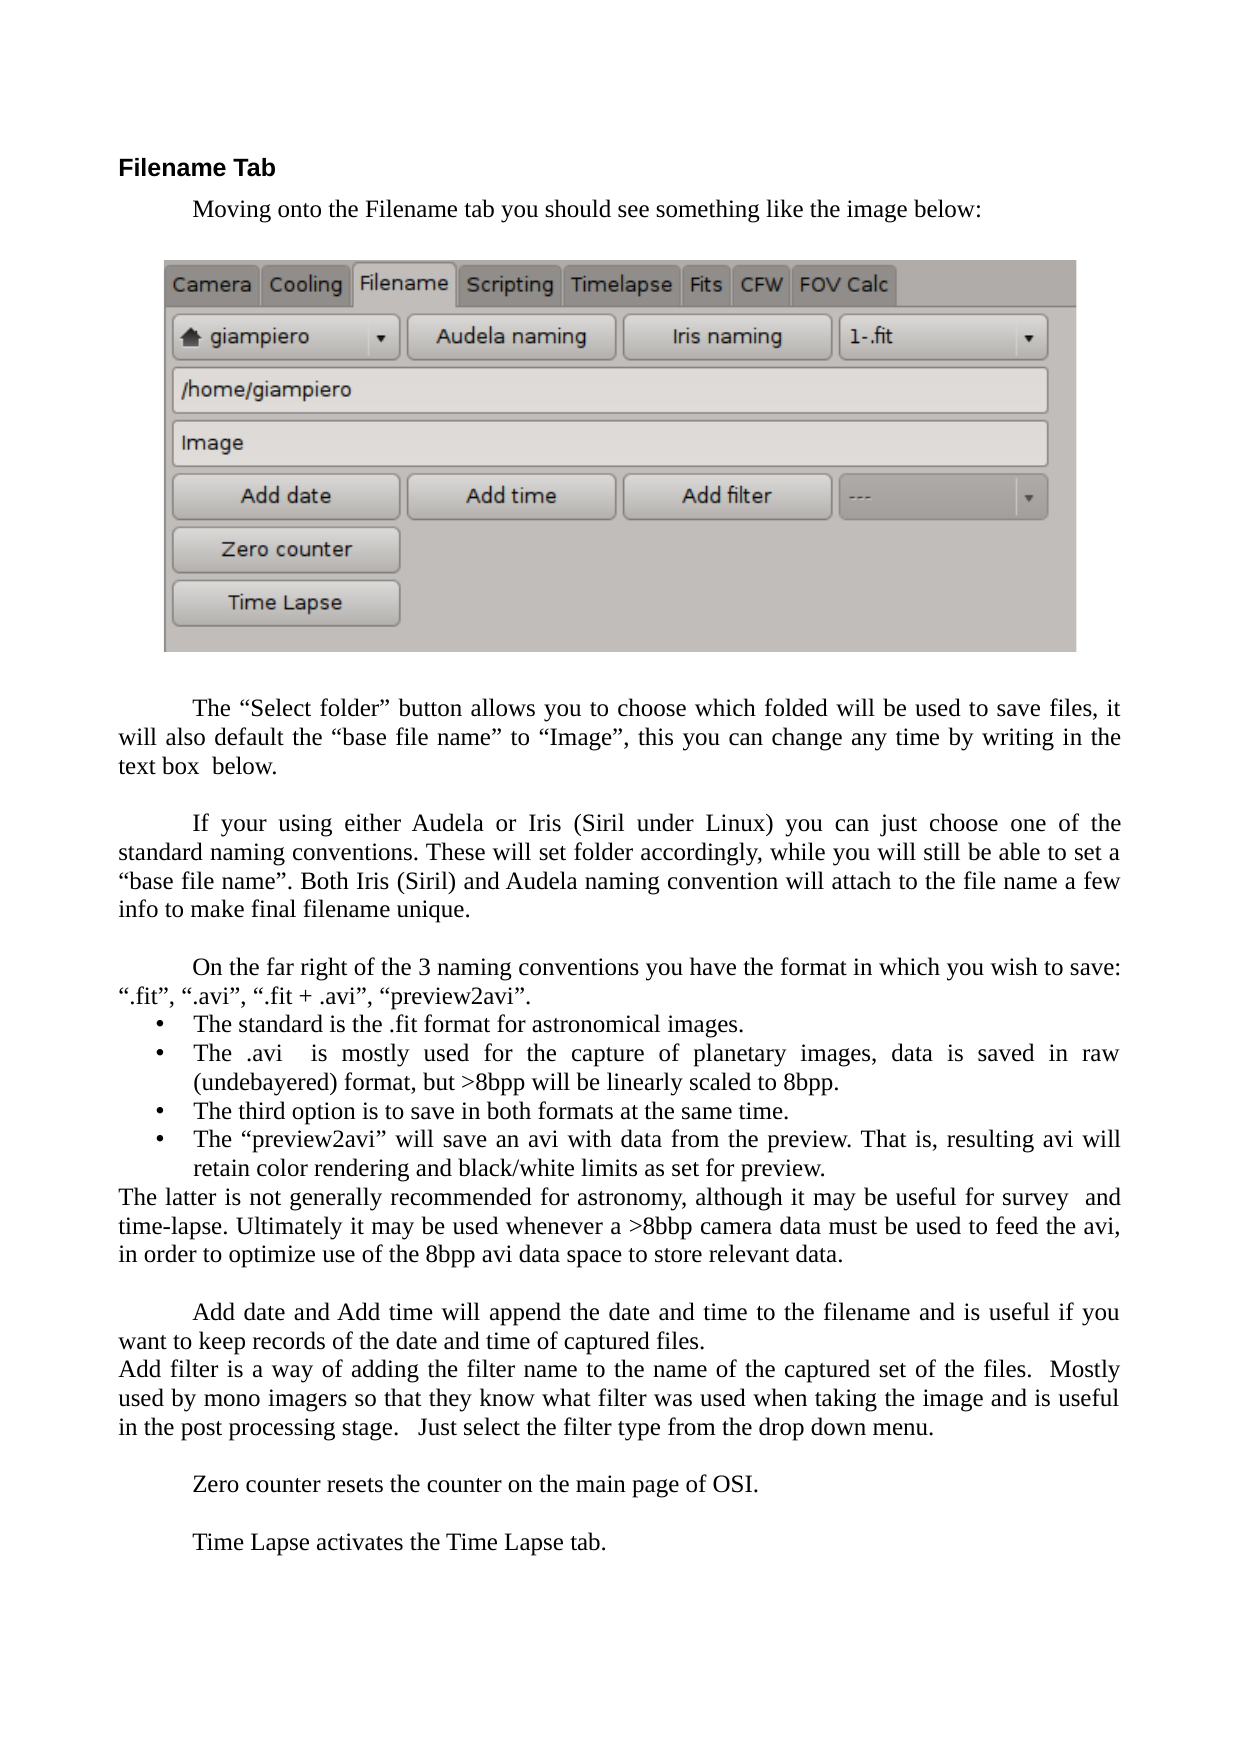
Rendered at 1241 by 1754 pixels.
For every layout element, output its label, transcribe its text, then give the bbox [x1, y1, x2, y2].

text Zero counter resets the counter on the main page of OSI. [118, 1469, 1122, 1498]
list The “preview2avi” will save an avi with data from the preview. That is, resulting avi will retain color rendering and black/white limits as set for preview. [156, 1124, 1122, 1182]
subtitle Filename Tab [118, 153, 1122, 182]
text The latter is not generally recommended for astronomy, although it may be useful for survey and time-lapse. Ultimately it may be used whenever a >8bbp camera data must be used to feed the avi, in order to optimize use of the 8bpp avi data space to store relevant data. [118, 1182, 1122, 1268]
text The “Select folder” button allows you to choose which folded will be used to save files, it will also default the “base file name” to “Image”, this you can change any time by writing in the text box below. [118, 693, 1122, 779]
list The standard is the .fit format for astronomical images. [156, 1009, 1122, 1038]
list The .avi is mostly used for the capture of planetary images, data is saved in raw (undebayered) format, but >8bpp will be linearly scaled to 8bpp. [156, 1038, 1122, 1096]
text Add date and Add time will append the date and time to the filename and is useful if you want to keep records of the date and time of captured files. [118, 1297, 1122, 1354]
text Add filter is a way of adding the filter name to the name of the captured set of the files. Mostly used by mono imagers so that they know what filter was used when taking the image and is useful in the post processing stage. Just select the filter type from the drop down menu. [118, 1354, 1122, 1441]
picture [163, 260, 1077, 652]
text On the far right of the 3 naming conventions you have the format in which you wish to save: “.fit”, “.avi”, “.fit + .avi”, “preview2avi”. [118, 952, 1122, 1009]
list The third option is to save in both formats at the same time. [156, 1096, 1122, 1124]
text Time Lapse activates the Time Lapse tab. [118, 1527, 1122, 1556]
text If your using either Audela or Iris (Siril under Linux) you can just choose one of the standard naming conventions. These will set folder accordingly, while you will still be able to set a “base file name”. Both Iris (Siril) and Audela naming convention will attach to the file name a few info to make final filename unique. [118, 808, 1122, 923]
text Moving onto the Filename tab you should see something like the image below: [118, 194, 1122, 223]
